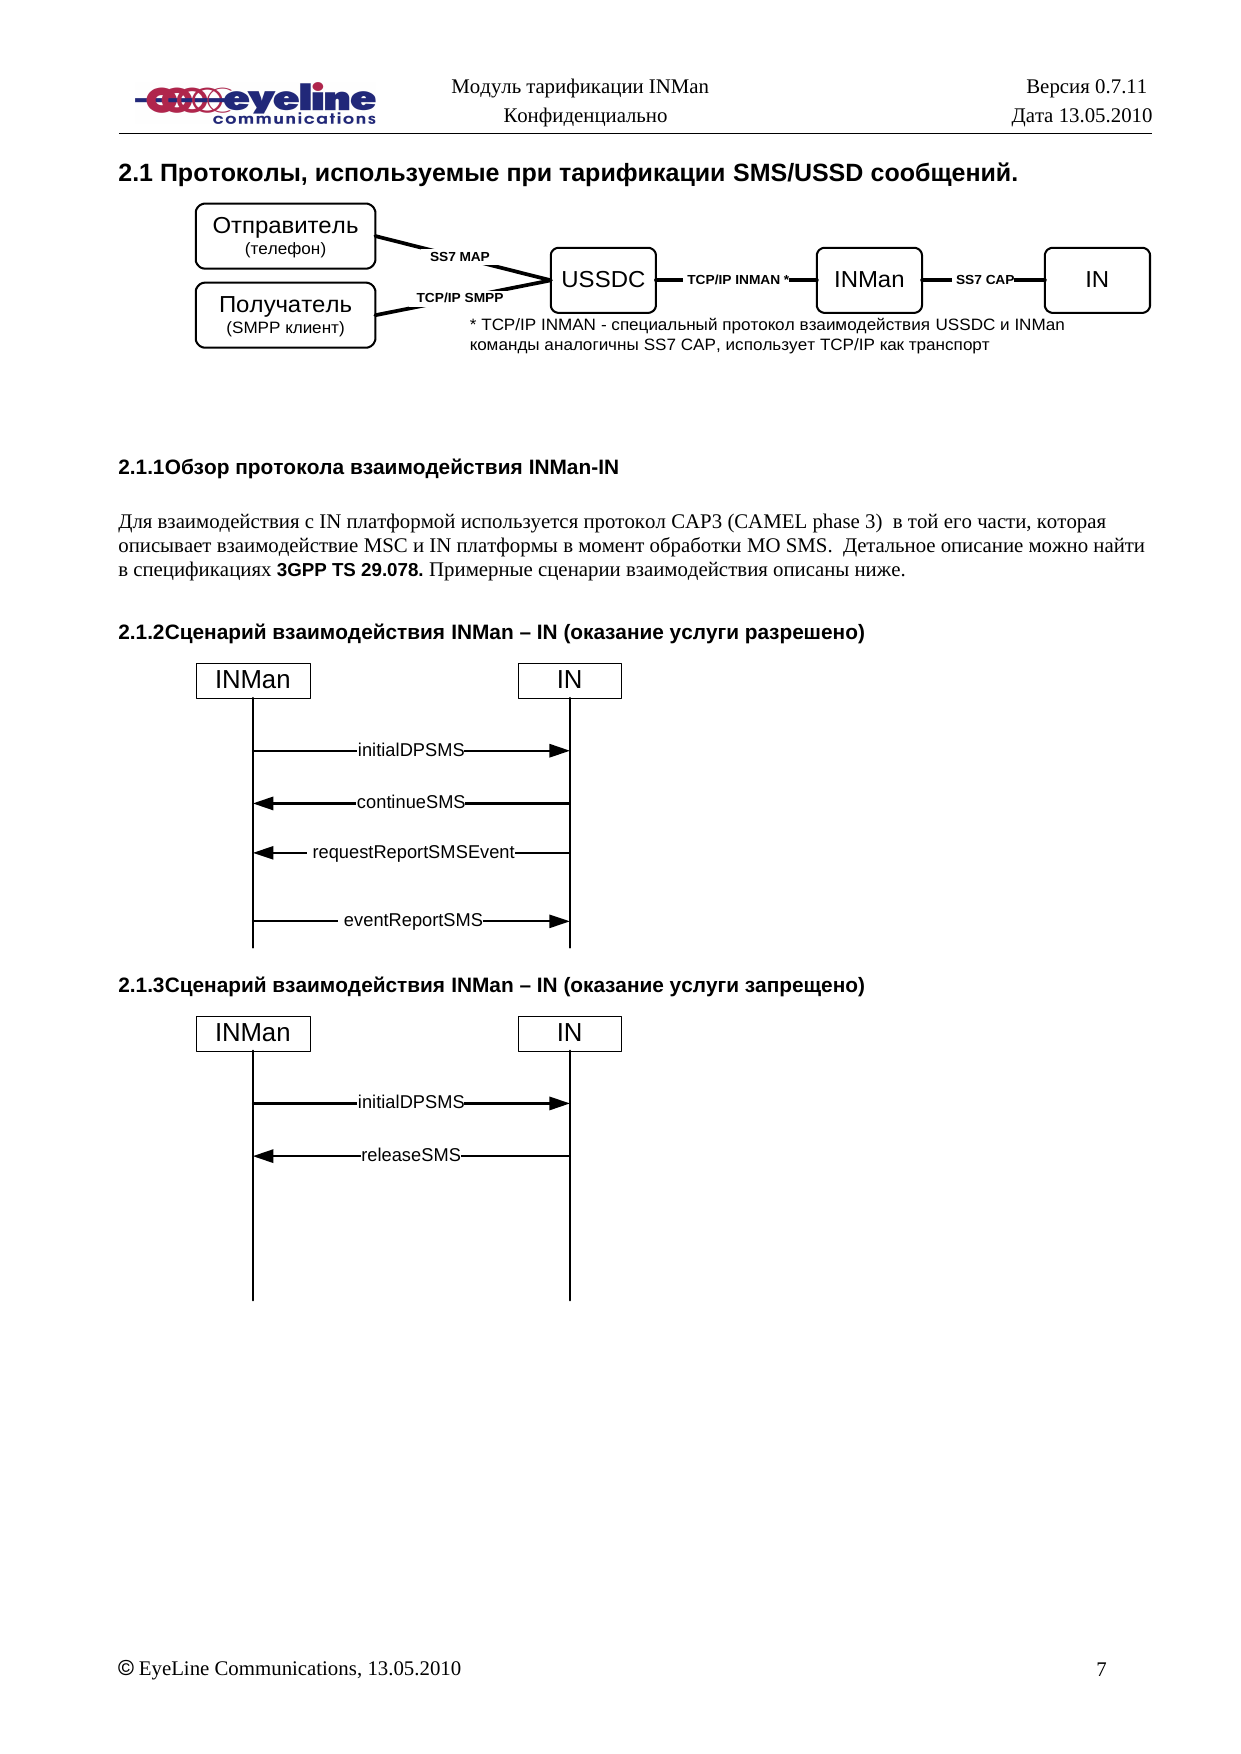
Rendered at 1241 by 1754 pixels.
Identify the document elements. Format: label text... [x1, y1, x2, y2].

subtitle Протоколы, используемые при тарификации SMS/USSD сообщений. [118, 158, 1151, 186]
text Для взаимодействия с IN платформой используется протокол CAP3 (CAMEL phase 3) в той его части, которая описывает взаимодействие MSC и IN платформы в момент обработки MO SMS. Детальное описание можно найти в спецификациях 3GPP TS 29.078. Примерные сценарии взаимодействия описаны ниже. [118, 509, 1151, 581]
picture [135, 82, 376, 124]
subtitle Обзор протокола взаимодействия INMan-IN [118, 454, 1151, 479]
subtitle Сценарий взаимодействия INMan – IN (оказание услуги запрещено) [118, 972, 1151, 997]
subtitle Сценарий взаимодействия INMan – IN (оказание услуги разрешено) [118, 619, 1151, 644]
